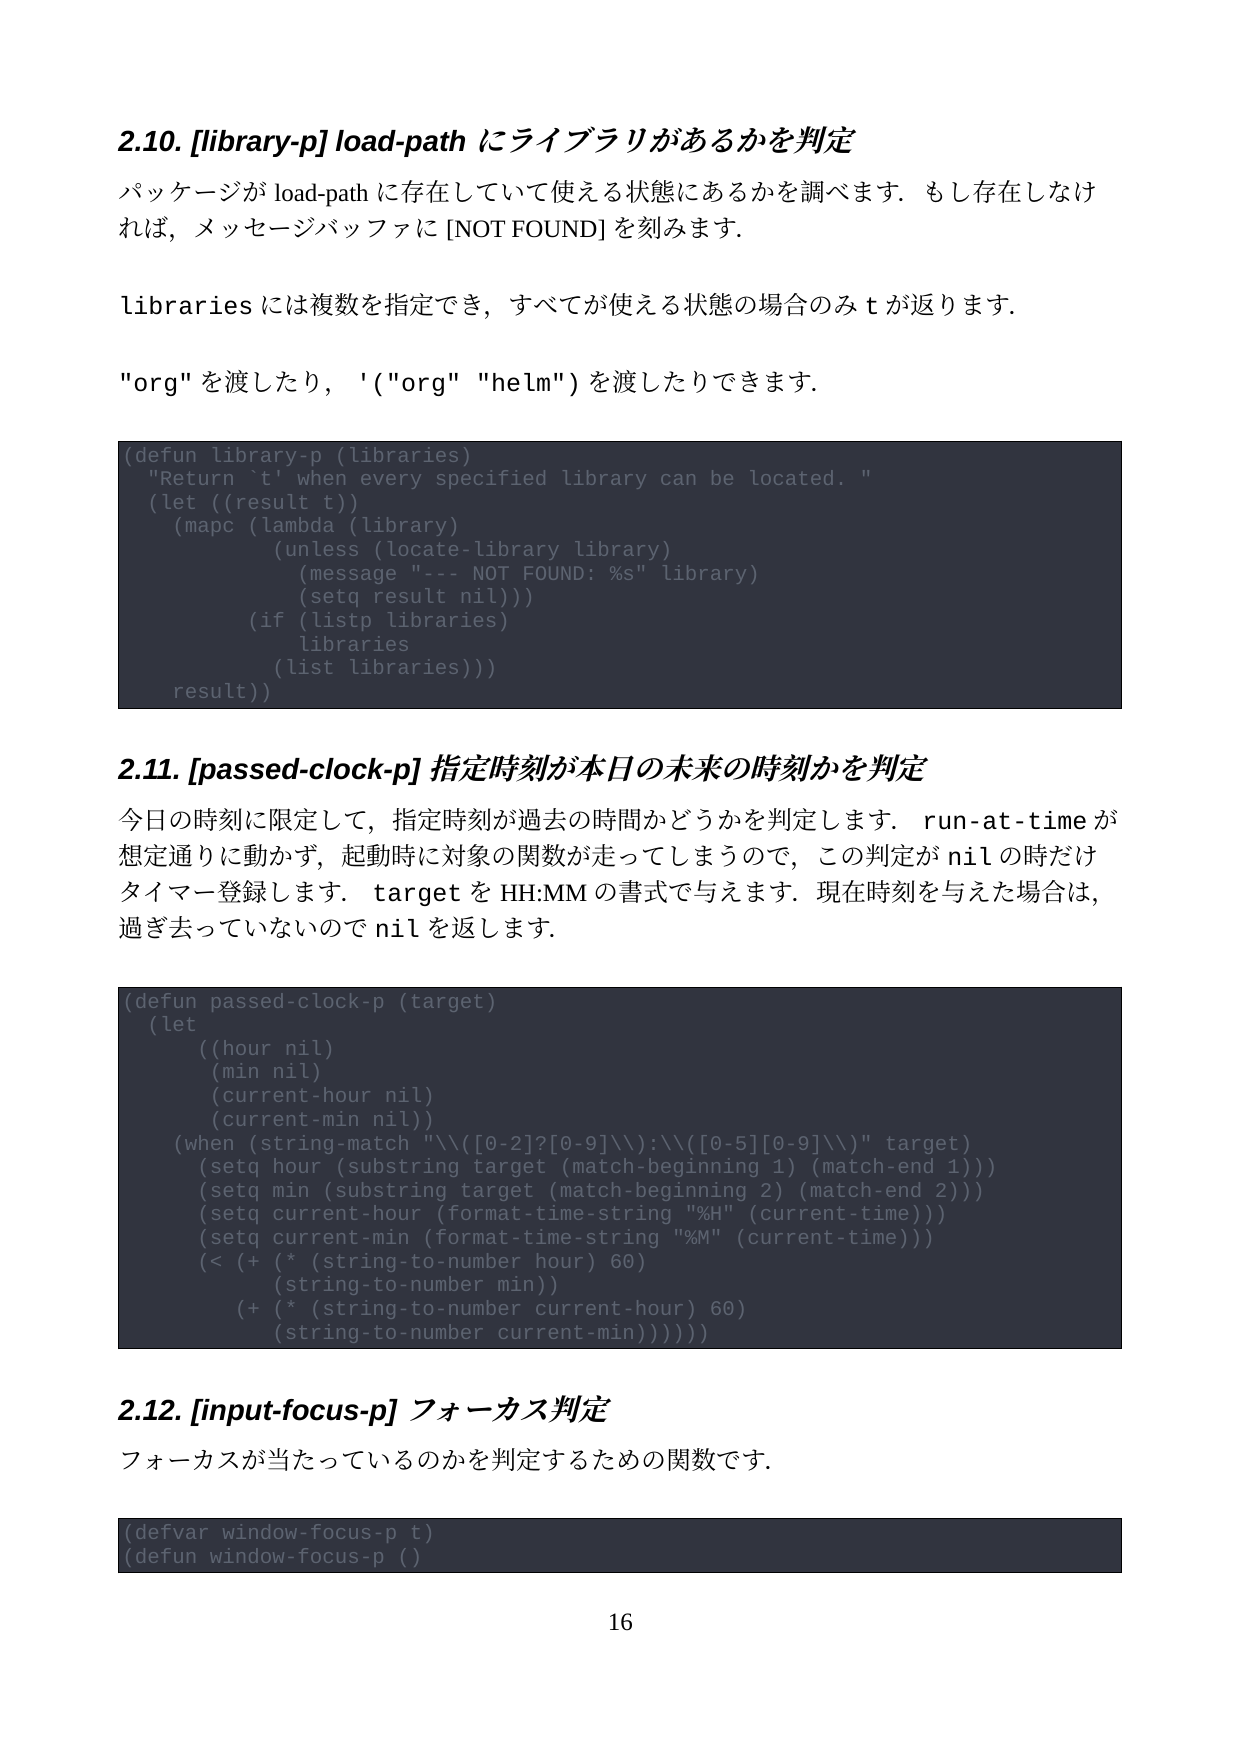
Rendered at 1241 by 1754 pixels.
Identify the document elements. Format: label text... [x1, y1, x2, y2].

text (defun passed-clock-p (target) [119, 988, 1121, 1010]
text (setq result nil))) [119, 582, 1121, 606]
text (< (+ (* (string-to-number hour) 60) [119, 1247, 1121, 1270]
text (unless (locate-library library) [119, 535, 1121, 559]
subtitle [input-focus-p] フォーカス判定 [118, 1387, 1122, 1428]
text (let ((result t)) [119, 488, 1121, 512]
text (message "--- NOT FOUND: %s" library) [119, 559, 1121, 582]
text "org" を渡したり， '("org" "helm") を渡したりできます． [118, 363, 1122, 428]
text パッケージが load-path に存在していて使える状態にあるかを調べます．もし存在しなければ，メッセージバッファに [NOT FOUND] を刻みます． [118, 172, 1122, 273]
text (min nil) [119, 1058, 1121, 1081]
text (+ (* (string-to-number current-hour) 60) [119, 1294, 1121, 1318]
subtitle [passed-clock-p] 指定時刻が本日の未来の時刻かを判定 [118, 746, 1122, 788]
text (defvar window-focus-p t) [119, 1519, 1121, 1542]
text (setq hour (substring target (match-beginning 1) (match-end 1))) [119, 1152, 1121, 1176]
text "Return `t' when every specified library can be located. " [119, 464, 1121, 488]
subtitle [library-p] load-path にライブラリがあるかを判定 [118, 118, 1122, 160]
text フォーカスが当たっているのかを判定するための関数です． [118, 1441, 1122, 1506]
text ((hour nil) [119, 1034, 1121, 1058]
text (current-min nil)) [119, 1105, 1121, 1128]
text (setq current-hour (format-time-string "%H" (current-time))) [119, 1199, 1121, 1223]
text (let [119, 1010, 1121, 1034]
text (defun library-p (libraries) [119, 442, 1121, 464]
text (string-to-number min)) [119, 1270, 1121, 1294]
text (current-hour nil) [119, 1081, 1121, 1105]
text (setq current-min (format-time-string "%M" (current-time))) [119, 1223, 1121, 1247]
text (mapc (lambda (library) [119, 512, 1121, 535]
text (list libraries))) [119, 653, 1121, 677]
text (string-to-number current-min)))))) [119, 1318, 1121, 1348]
text result)) [119, 677, 1121, 708]
text libraries には複数を指定でき，すべてが使える状態の場合のみ t が返ります． [118, 286, 1122, 351]
text 今日の時刻に限定して，指定時刻が過去の時間かどうかを判定します． run-at-time が想定通りに動かず，起動時に対象の関数が走ってしまうので，この判定が nil の時だけタイマー登録します． target を HH:MM の書式で与えます．現在時刻を与えた場合は，過ぎ去っていないので nil を返します． [118, 800, 1122, 974]
text (defun window-focus-p () [119, 1542, 1121, 1572]
text libraries [119, 630, 1121, 653]
text (if (listp libraries) [119, 606, 1121, 630]
text (when (string-match "\\([0-2]?[0-9]\\):\\([0-5][0-9]\\)" target) [119, 1128, 1121, 1152]
text (setq min (substring target (match-beginning 2) (match-end 2))) [119, 1176, 1121, 1199]
